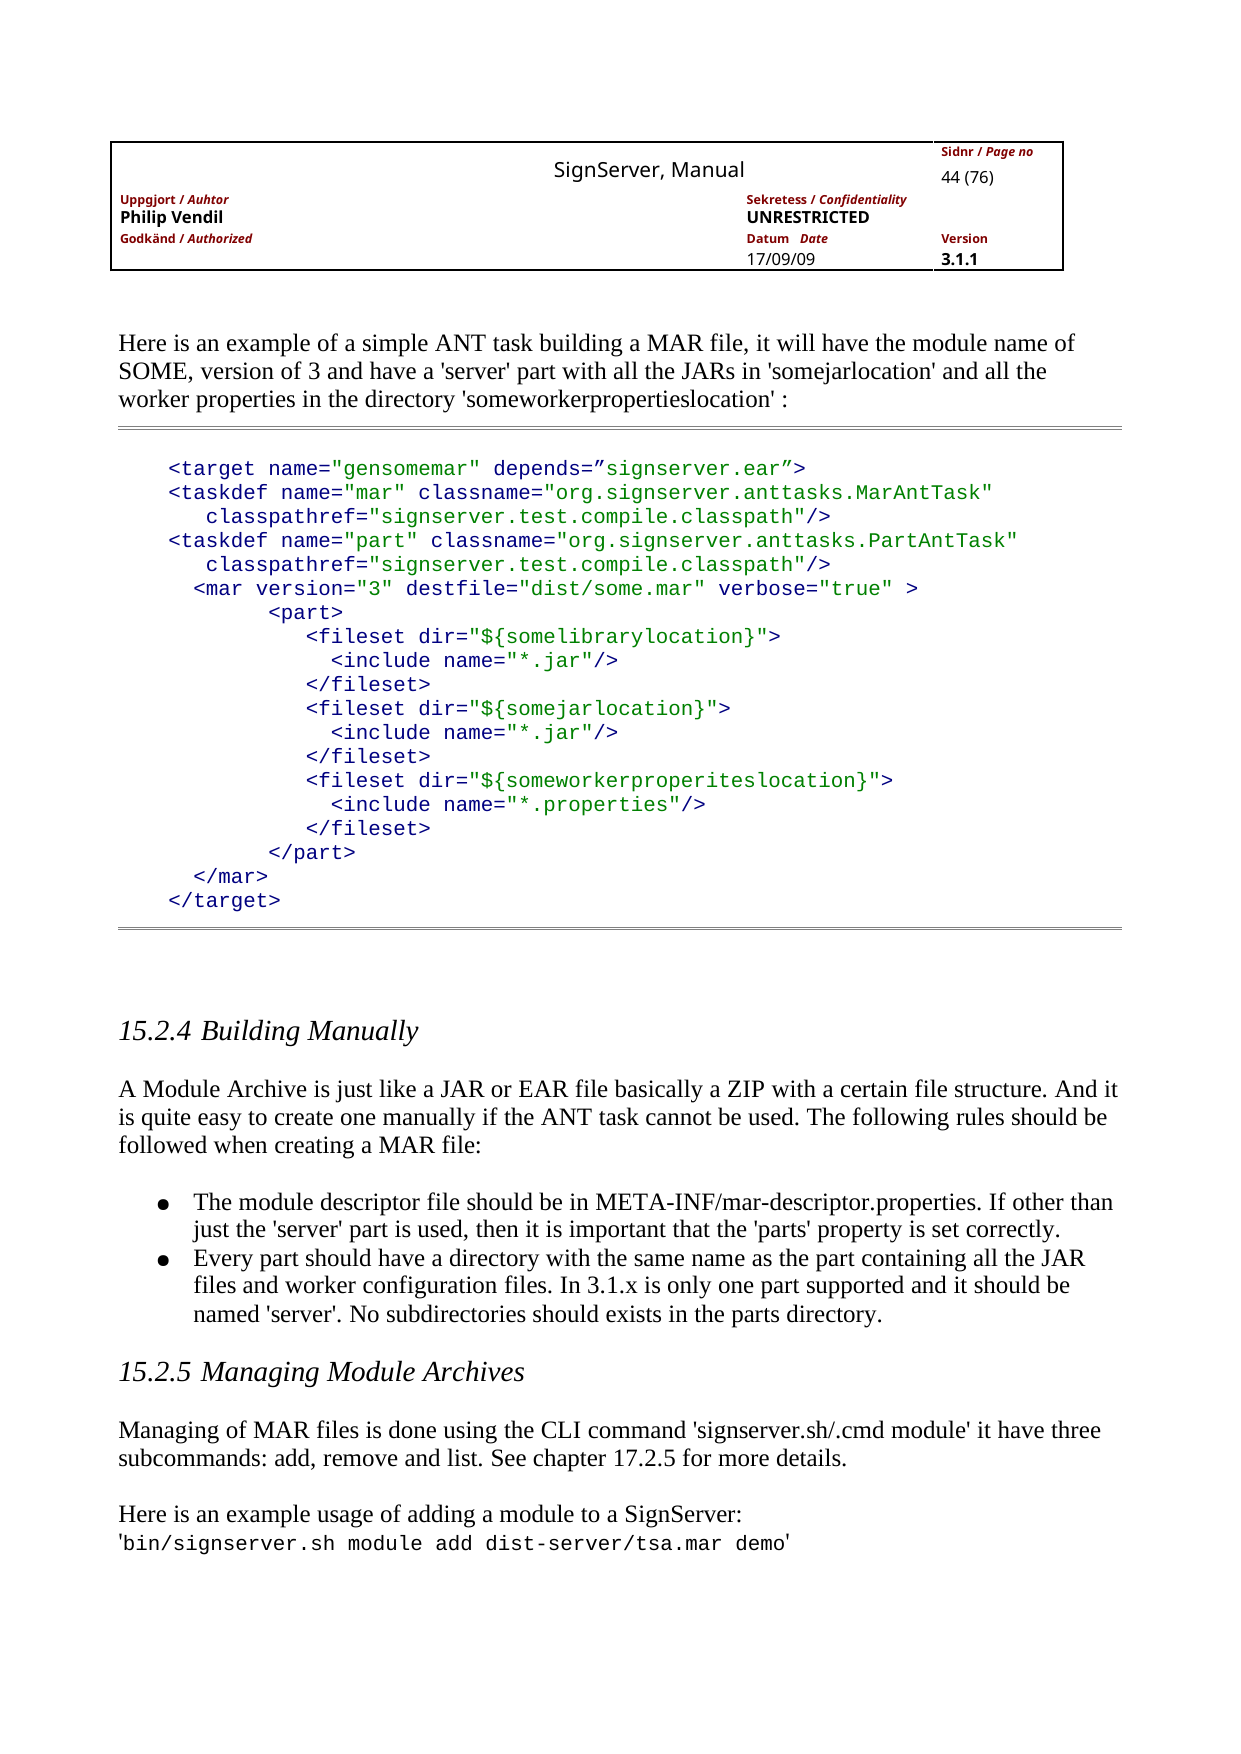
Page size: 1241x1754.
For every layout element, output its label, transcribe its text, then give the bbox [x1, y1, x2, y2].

text Here is an example of a simple ANT task building a MAR file, it will have the module name of SOME, version of 3 and have a 'server' part with all the JARs in 'somejarlocation' and all the worker properties in the directory 'someworkerpropertieslocation' : [118, 329, 1122, 413]
text <fileset dir="${someworkerproperiteslocation}"> [118, 770, 1122, 794]
text </target> [118, 889, 1122, 913]
text <part> [118, 602, 1122, 626]
text <include name="*.jar"/> [118, 650, 1122, 674]
text Managing of MAR files is done using the CLI command 'signserver.sh/.cmd module' it have three subcommands: add, remove and list. See chapter 17.2.5 for more details. [118, 1416, 1122, 1472]
text </fileset> [118, 746, 1122, 770]
text <fileset dir="${somejarlocation}"> [118, 698, 1122, 722]
text <include name="*.properties"/> [118, 794, 1122, 818]
list The module descriptor file should be in META-INF/mar-descriptor.properties. If other than just the 'server' part is used, then it is important that the 'parts' property is set correctly. [156, 1187, 1122, 1243]
text </fileset> [118, 818, 1122, 842]
text 'bin/signserver.sh module add dist-server/tsa.mar demo' [118, 1528, 1122, 1557]
list Every part should have a directory with the same name as the part containing all the JAR files and worker configuration files. In 3.1.x is only one part supported and it should be named 'server'. No subdirectories should exists in the parts directory. [156, 1243, 1122, 1327]
text <include name="*.jar"/> [118, 722, 1122, 746]
text A Module Archive is just like a JAR or EAR file basically a ZIP with a certain file structure. And it is quite easy to create one manually if the ANT task cannot be used. The following rules should be followed when creating a MAR file: [118, 1075, 1122, 1159]
text <taskdef name="part" classname="org.signserver.anttasks.PartAntTask" [118, 530, 1122, 554]
text </mar> [118, 866, 1122, 889]
text <mar version="3" destfile="dist/some.mar" verbose="true" > [118, 578, 1122, 602]
text classpathref="signserver.test.compile.classpath"/> [118, 554, 1122, 578]
subtitle Building Manually [118, 1015, 1122, 1047]
subtitle Managing Module Archives [118, 1356, 1122, 1388]
text classpathref="signserver.test.compile.classpath"/> [118, 506, 1122, 530]
text <taskdef name="mar" classname="org.signserver.anttasks.MarAntTask" [118, 482, 1122, 506]
text </fileset> [118, 674, 1122, 698]
text <target name="gensomemar" depends=”signserver.ear”> [118, 458, 1122, 482]
text Here is an example usage of adding a module to a SignServer: [118, 1500, 1122, 1528]
text <fileset dir="${somelibrarylocation}"> [118, 626, 1122, 650]
text </part> [118, 842, 1122, 866]
